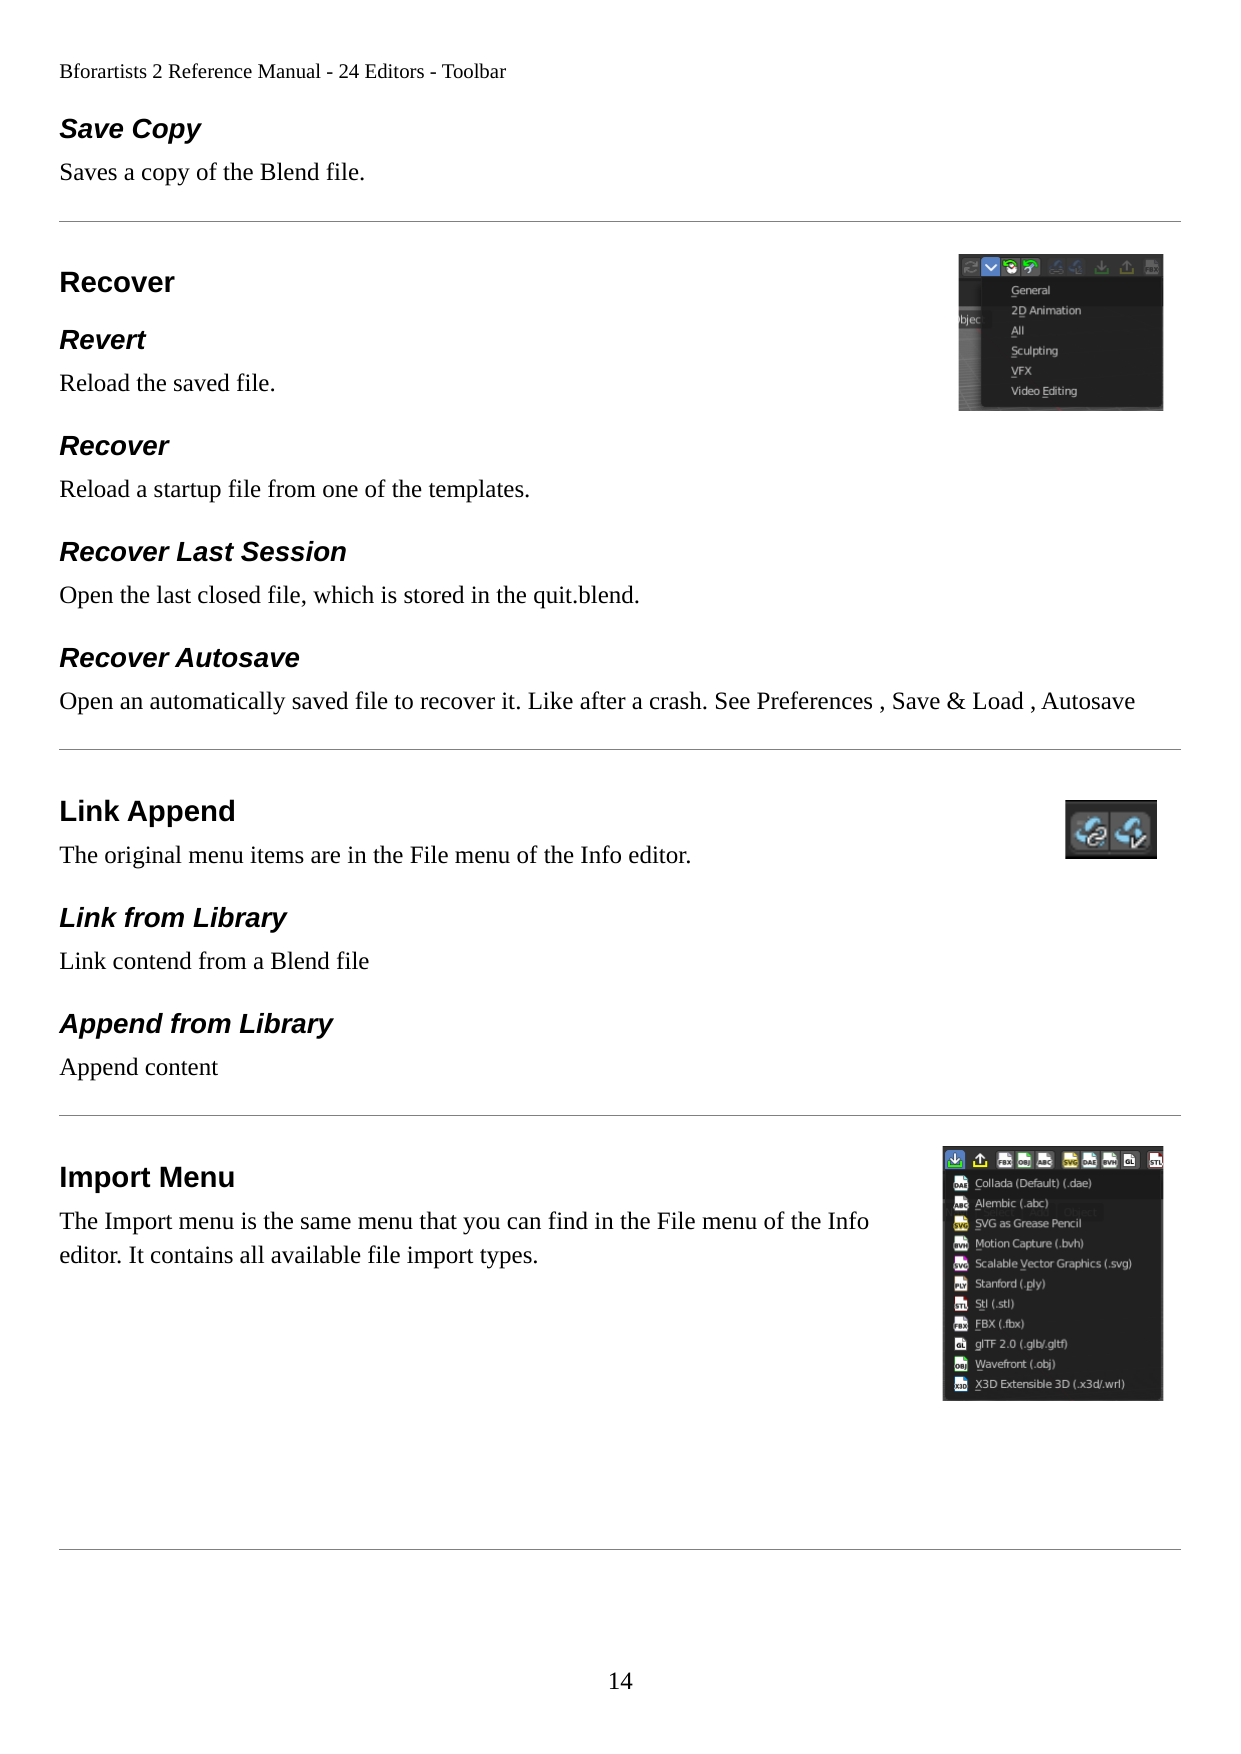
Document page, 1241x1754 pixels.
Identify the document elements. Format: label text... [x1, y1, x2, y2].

picture [1065, 800, 1157, 859]
picture [958, 254, 1164, 411]
text Link contend from a Blend file [59, 946, 1181, 974]
subtitle Append from Library [59, 1007, 1181, 1039]
subtitle Save Copy [59, 113, 1181, 144]
subtitle Link Append [59, 793, 1181, 827]
text Append content [59, 1052, 1181, 1080]
subtitle [1164, 323, 1181, 355]
subtitle Revert [59, 323, 958, 355]
picture [942, 1146, 1164, 1401]
text Saves a copy of the Blend file. [59, 157, 1181, 186]
text The original menu items are in the File menu of the Info editor. [59, 840, 1181, 868]
subtitle Import Menu [59, 1159, 942, 1193]
subtitle Recover Autosave [59, 641, 1181, 673]
text Open the last closed file, which is stored in the quit.blend. [59, 580, 1181, 608]
subtitle [1164, 265, 1181, 298]
subtitle Recover [59, 265, 958, 298]
subtitle [1164, 1159, 1181, 1193]
text The Import menu is the same menu that you can find in the File menu of the Info editor. It contains all available file import types. [59, 1206, 942, 1269]
subtitle Recover Last Session [59, 535, 1181, 567]
text Reload the saved file. [59, 368, 958, 397]
text Open an automatically saved file to recover it. Like after a crash. See Preferences , Save & Load , Autosave [59, 686, 1181, 714]
text Reload a startup file from one of the templates. [59, 474, 1181, 503]
subtitle Recover [59, 429, 1181, 461]
subtitle Link from Library [59, 901, 1181, 933]
text [1164, 368, 1181, 397]
